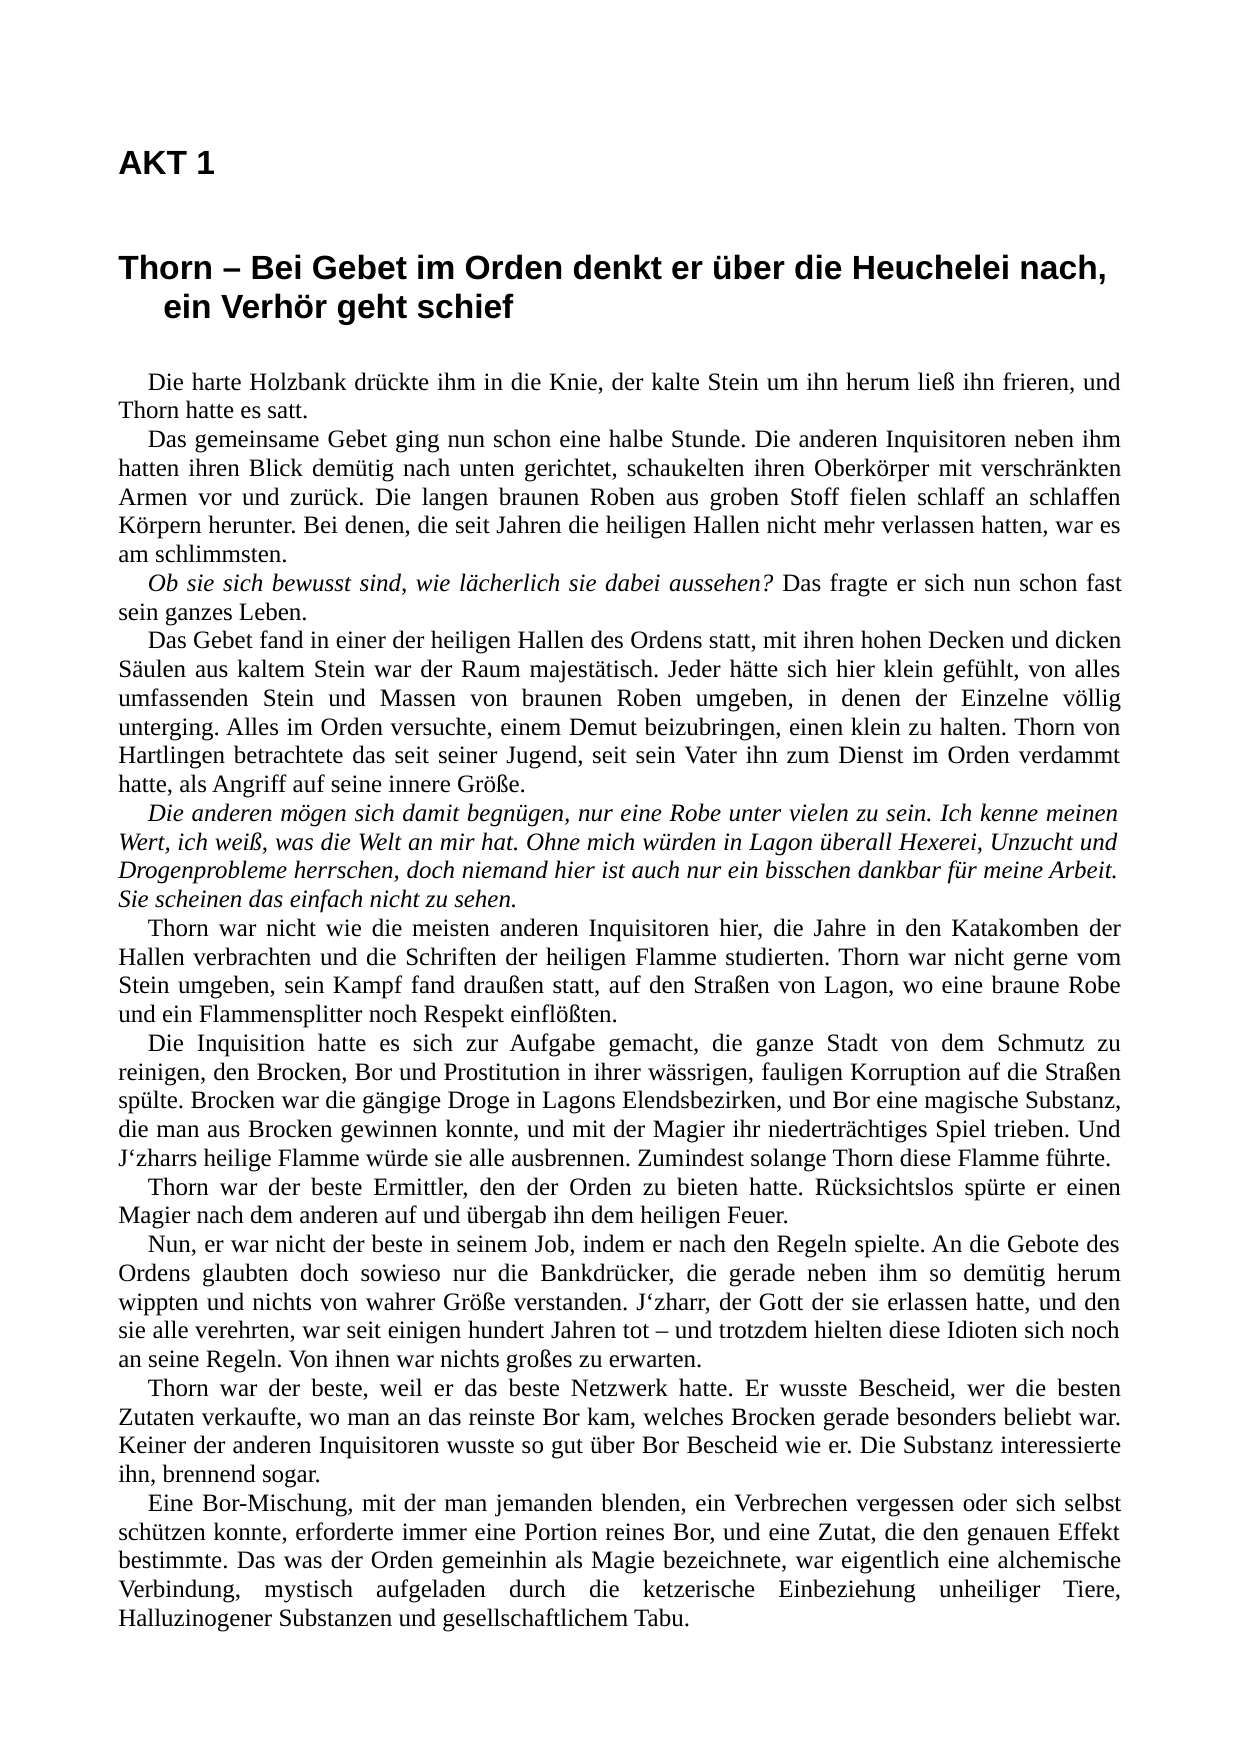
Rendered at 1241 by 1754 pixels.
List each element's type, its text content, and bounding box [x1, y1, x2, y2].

subtitle AKT 1 [118, 143, 1122, 182]
text Die anderen mögen sich damit begnügen, nur eine Robe unter vielen zu sein. Ich kenne meinen Wert, ich weiß, was die Welt an mir hat. Ohne mich würden in Lagon überall Hexerei, Unzucht und Drogenprobleme herrschen, doch niemand hier ist auch nur ein bisschen dankbar für meine Arbeit. Sie scheinen das einfach nicht zu sehen. [118, 798, 1122, 913]
text Die harte Holzbank drückte ihm in die Knie, der kalte Stein um ihn herum ließ ihn frieren, und Thorn hatte es satt. [118, 367, 1122, 424]
text Nun, er war nicht der beste in seinem Job, indem er nach den Regeln spielte. An die Gebote des Ordens glaubten doch sowieso nur die Bankdrücker, die gerade neben ihm so demütig herum wippten und nichts von wahrer Größe verstanden. J‘zharr, der Gott der sie erlassen hatte, und den sie alle verehrten, war seit einigen hundert Jahren tot – und trotzdem hielten diese Idioten sich noch an seine Regeln. Von ihnen war nichts großes zu erwarten. [118, 1229, 1122, 1373]
text Das gemeinsame Gebet ging nun schon eine halbe Stunde. Die anderen Inquisitoren neben ihm hatten ihren Blick demütig nach unten gerichtet, schaukelten ihren Oberkörper mit verschränkten Armen vor und zurück. Die langen braunen Roben aus groben Stoff fielen schlaff an schlaffen Körpern herunter. Bei denen, die seit Jahren die heiligen Hallen nicht mehr verlassen hatten, war es am schlimmsten. [118, 424, 1122, 568]
text Ob sie sich bewusst sind, wie lächerlich sie dabei aussehen? Das fragte er sich nun schon fast sein ganzes Leben. [118, 568, 1122, 625]
text Thorn war der beste Ermittler, den der Orden zu bieten hatte. Rücksichtslos spürte er einen Magier nach dem anderen auf und übergab ihn dem heiligen Feuer. [118, 1172, 1122, 1229]
text Die Inquisition hatte es sich zur Aufgabe gemacht, die ganze Stadt von dem Schmutz zu reinigen, den Brocken, Bor und Prostitution in ihrer wässrigen, fauligen Korruption auf die Straßen spülte. Brocken war die gängige Droge in Lagons Elendsbezirken, und Bor eine magische Substanz, die man aus Brocken gewinnen konnte, und mit der Magier ihr niederträchtiges Spiel trieben. Und J‘zharrs heilige Flamme würde sie alle ausbrennen. Zumindest solange Thorn diese Flamme führte. [118, 1028, 1122, 1172]
text Thorn war der beste, weil er das beste Netzwerk hatte. Er wusste Bescheid, wer die besten Zutaten verkaufte, wo man an das reinste Bor kam, welches Brocken gerade besonders beliebt war. Keiner der anderen Inquisitoren wusste so gut über Bor Bescheid wie er. Die Substanz interessierte ihn, brennend sogar. [118, 1373, 1122, 1488]
text Eine Bor-Mischung, mit der man jemanden blenden, ein Verbrechen vergessen oder sich selbst schützen konnte, erforderte immer eine Portion reines Bor, und eine Zutat, die den genauen Effekt bestimmte. Das was der Orden gemeinhin als Magie bezeichnete, war eigentlich eine alchemische Verbindung, mystisch aufgeladen durch die ketzerische Einbeziehung unheiliger Tiere, Halluzinogener Substanzen und gesellschaftlichem Tabu. [118, 1488, 1122, 1632]
subtitle Thorn – Bei Gebet im Orden denkt er über die Heuchelei nach, ein Verhör geht schief [118, 248, 1122, 325]
text Thorn war nicht wie die meisten anderen Inquisitoren hier, die Jahre in den Katakomben der Hallen verbrachten und die Schriften der heiligen Flamme studierten. Thorn war nicht gerne vom Stein umgeben, sein Kampf fand draußen statt, auf den Straßen von Lagon, wo eine braune Robe und ein Flammensplitter noch Respekt einflößten. [118, 913, 1122, 1028]
text Das Gebet fand in einer der heiligen Hallen des Ordens statt, mit ihren hohen Decken und dicken Säulen aus kaltem Stein war der Raum majestätisch. Jeder hätte sich hier klein gefühlt, von alles umfassenden Stein und Massen von braunen Roben umgeben, in denen der Einzelne völlig unterging. Alles im Orden versuchte, einem Demut beizubringen, einen klein zu halten. Thorn von Hartlingen betrachtete das seit seiner Jugend, seit sein Vater ihn zum Dienst im Orden verdammt hatte, als Angriff auf seine innere Größe. [118, 625, 1122, 798]
